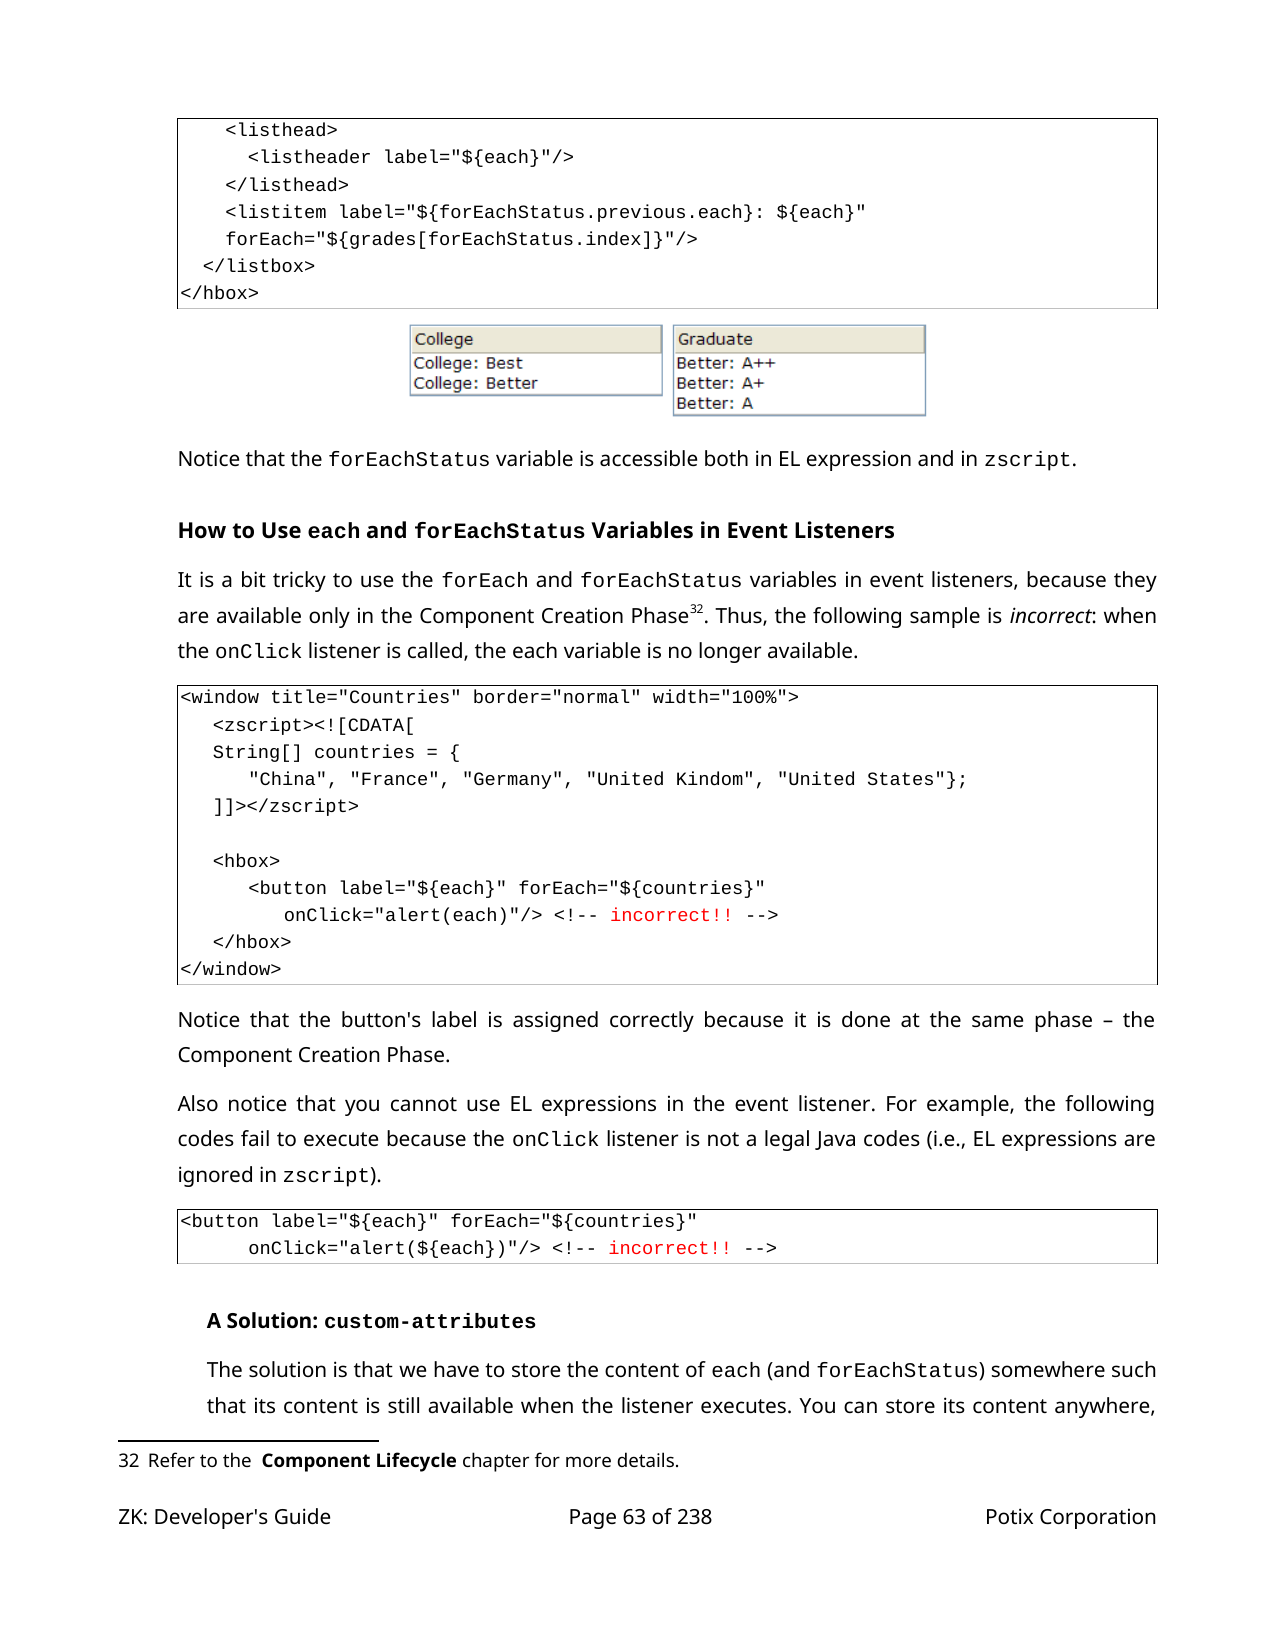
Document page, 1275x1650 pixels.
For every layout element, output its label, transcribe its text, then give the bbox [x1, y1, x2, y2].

text forEach="${grades[forEachStatus.index]}"/> [178, 227, 1157, 251]
text <listitem label="${forEachStatus.previous.each}: ${each}" [178, 200, 1157, 224]
text Also notice that you cannot use EL expressions in the event listener. For example, the following codes fail to execute because the onClick listener is not a legal Java codes (i.e., EL expressions are ignored in zscript). [177, 1089, 1157, 1188]
subtitle How to Use each and forEachStatus Variables in Event Listeners [177, 515, 1157, 545]
text It is a bit tricky to use the forEach and forEachStatus variables in event listeners, because they are available only in the Component Creation Phase. Thus, the following sample is incorrect: when the onClick listener is called, the each variable is no longer available. [177, 565, 1157, 665]
text "China", "France", "Germany", "United Kindom", "United States"}; [178, 767, 1157, 791]
text ]]></zscript> [178, 794, 1157, 818]
text String[] countries = { [178, 740, 1157, 764]
text </listhead> [178, 172, 1157, 197]
text onClick="alert(${each})"/> <!-- incorrect!! --> [178, 1236, 1157, 1263]
text Refer to the Component Lifecycle chapter for more details. [118, 1447, 1157, 1473]
text The solution is that we have to store the content of each (and forEachStatus) somewhere such that its content is still available when the listener executes. You can store its content anywhere, [207, 1355, 1157, 1419]
text <window title="Countries" border="normal" width="100%"> [178, 686, 1157, 709]
text <listhead> [178, 119, 1157, 142]
picture [407, 321, 930, 419]
text Notice that the button's label is assigned correctly because it is done at the same phase – the Component Creation Phase. [177, 1005, 1157, 1068]
text Notice that the forEachStatus variable is accessible both in EL expression and in zscript. [177, 419, 1157, 472]
text <zscript><![CDATA[ [178, 712, 1157, 737]
text <hbox> [178, 848, 1157, 873]
text onClick="alert(each)"/> <!-- incorrect!! --> [178, 903, 1157, 927]
text </window> [178, 957, 1157, 984]
text </hbox> [178, 930, 1157, 954]
text <button label="${each}" forEach="${countries}" [178, 1210, 1157, 1233]
subtitle A Solution: custom-attributes [207, 1306, 1157, 1334]
text <listheader label="${each}"/> [178, 145, 1157, 169]
text </listbox> [178, 254, 1157, 278]
text <button label="${each}" forEach="${countries}" [178, 876, 1157, 900]
text </hbox> [178, 281, 1157, 308]
